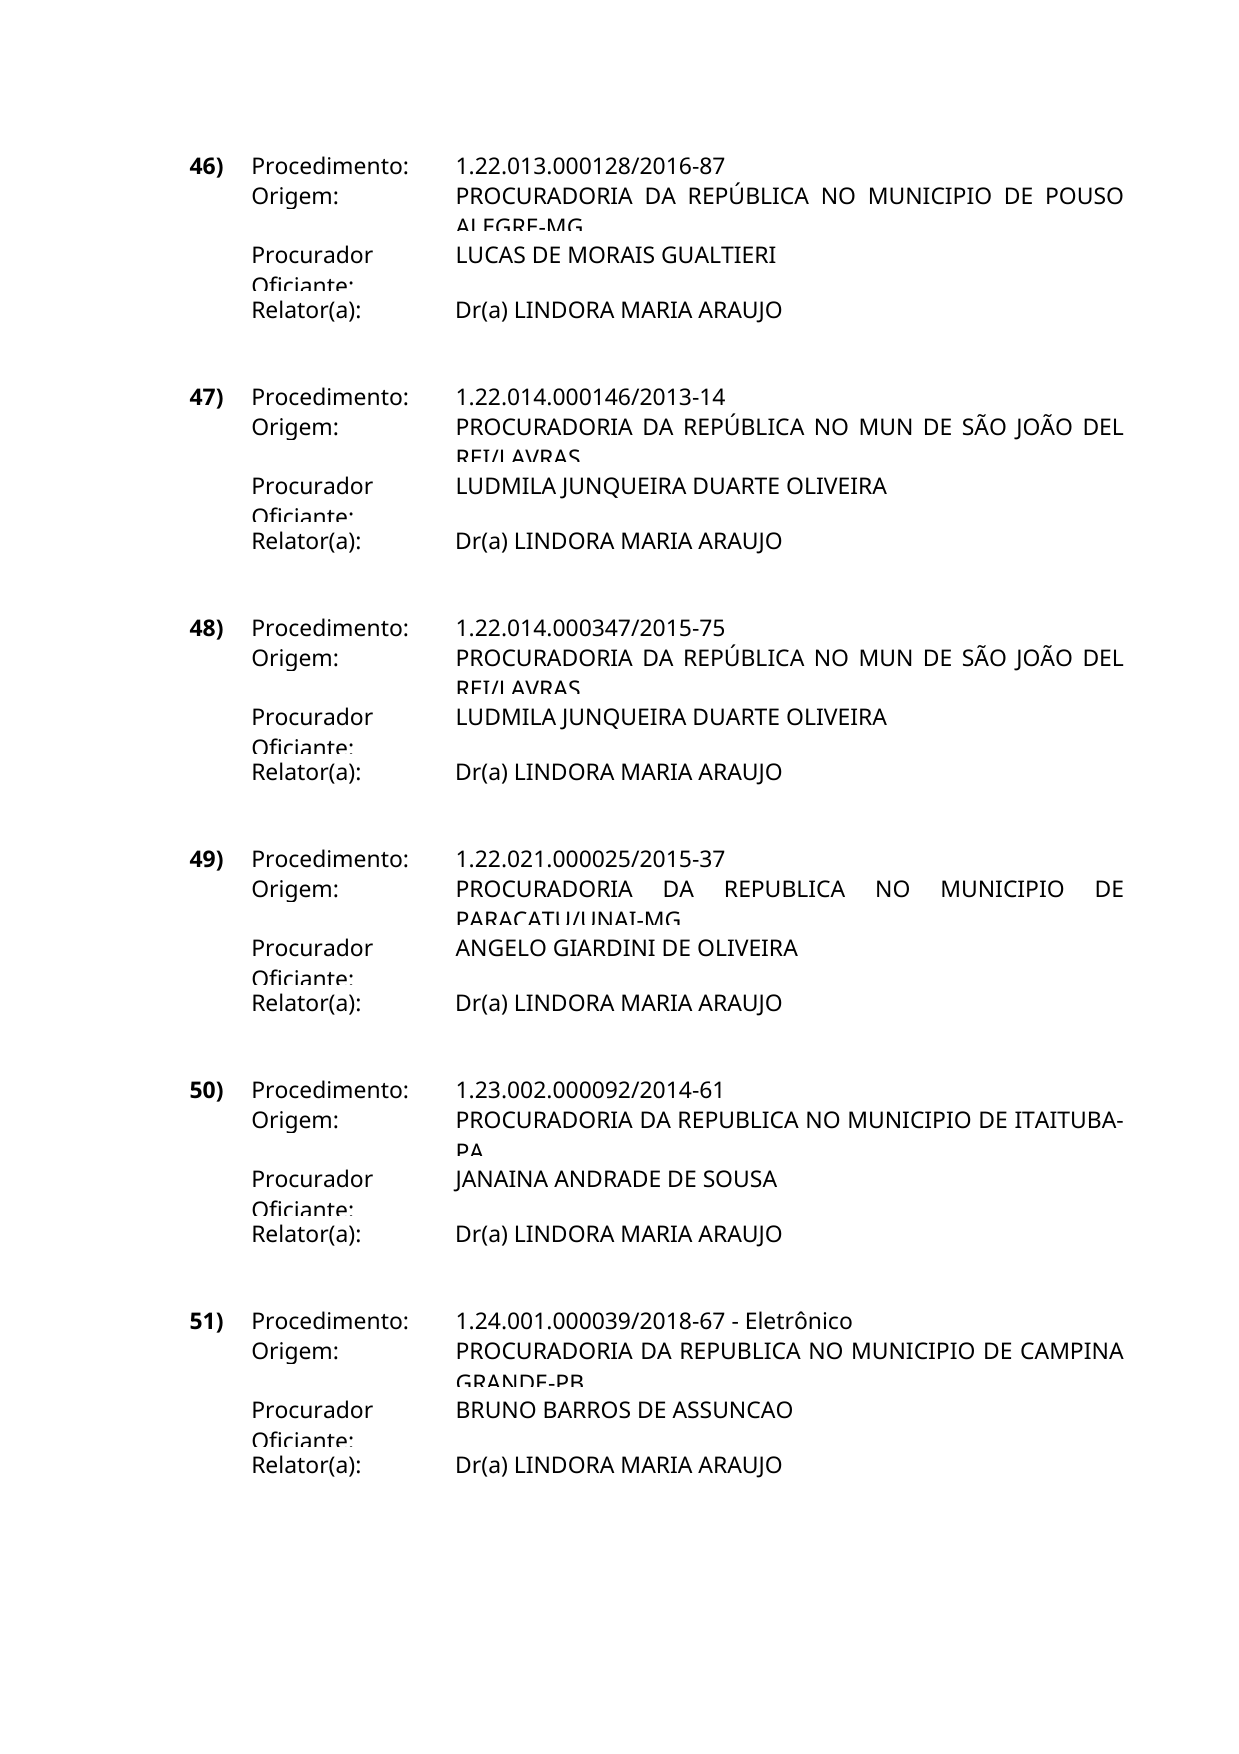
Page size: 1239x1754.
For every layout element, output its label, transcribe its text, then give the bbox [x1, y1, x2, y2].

table_cell [1125, 231, 1239, 238]
table_cell PROCURADORIA DA REPUBLICA NO MUNICIPIO DE PARACATU/UNAI-MG [455, 873, 1124, 924]
table_cell Procedimento: [251, 381, 455, 409]
table_cell [0, 1364, 189, 1386]
table_cell [251, 1364, 455, 1386]
table_cell [1125, 1386, 1239, 1394]
table_cell [455, 324, 1124, 381]
table_cell [1125, 1155, 1239, 1163]
table_cell [189, 1155, 251, 1163]
table_cell [1125, 693, 1239, 701]
table_cell [1125, 555, 1239, 612]
table_cell [189, 987, 251, 1017]
table_cell [0, 381, 189, 409]
table_cell Procedimento: [251, 843, 455, 872]
table_cell [0, 555, 189, 612]
table_cell [189, 525, 251, 555]
table_cell [1125, 1017, 1239, 1074]
table_cell [1125, 1163, 1239, 1214]
table_cell Procurador Oficiante: [251, 1394, 455, 1446]
table_cell [251, 555, 455, 612]
table_cell [0, 1017, 189, 1074]
table_header [189, 0, 251, 150]
table_cell [251, 1155, 455, 1163]
table_cell [0, 1104, 189, 1133]
table_header Relator(a): [251, 525, 455, 554]
table_cell Origem: [251, 1335, 455, 1364]
table_cell Procurador Oficiante: [251, 932, 455, 984]
table_cell [1125, 462, 1239, 469]
table_cell [455, 1248, 1124, 1305]
table_cell [251, 324, 455, 381]
table_cell [0, 932, 189, 983]
table_cell [1125, 1218, 1239, 1248]
table_cell Procedimento: [251, 150, 455, 178]
table_cell Origem: [251, 873, 455, 902]
table_cell Procurador Oficiante: [251, 1163, 455, 1215]
table_cell [455, 231, 1124, 238]
table_cell PROCURADORIA DA REPUBLICA NO MUNICIPIO DE CAMPINA GRANDE-PB [455, 1335, 1124, 1386]
table_cell [0, 693, 189, 701]
table_cell [1125, 381, 1239, 409]
table_cell 49) [189, 843, 251, 872]
table_cell [189, 693, 251, 701]
table_cell [251, 1017, 455, 1074]
table_header Relator(a): [251, 987, 455, 1016]
table_cell Procedimento: [251, 612, 455, 641]
table_cell [189, 1386, 251, 1394]
table_header Dr(a) LINDORA MARIA ARAUJO [455, 525, 1122, 554]
table_cell [0, 1305, 189, 1334]
table_cell [251, 1386, 455, 1394]
table_cell [1125, 924, 1239, 932]
table_cell [251, 902, 455, 924]
table_cell [251, 693, 455, 701]
table_header Relator(a): [251, 756, 455, 785]
table_cell [189, 462, 251, 469]
table_cell 1.23.002.000092/2014-61 [455, 1074, 1124, 1103]
table_cell [0, 209, 189, 231]
table_header [0, 0, 189, 150]
table_cell [189, 924, 251, 932]
table_cell PROCURADORIA DA REPÚBLICA NO MUN DE SÃO JOÃO DEL REI/LAVRAS [455, 411, 1124, 462]
table_cell [0, 1386, 189, 1394]
table_header Dr(a) LINDORA MARIA ARAUJO [455, 1218, 1122, 1247]
table_cell [1125, 671, 1239, 693]
table_cell [189, 671, 251, 693]
table_cell [0, 902, 189, 924]
table_cell ANGELO GIARDINI DE OLIVEIRA [455, 932, 1124, 983]
table_cell [251, 231, 455, 238]
table_cell [1125, 987, 1239, 1017]
table_header Relator(a): [251, 1449, 455, 1478]
table_cell [1125, 1364, 1239, 1386]
table_cell [1125, 525, 1239, 555]
table_cell 1.22.013.000128/2016-87 [455, 150, 1124, 178]
table_cell [189, 440, 251, 462]
table_cell [189, 1133, 251, 1155]
table_cell Procedimento: [251, 1305, 455, 1334]
table_cell [1125, 932, 1239, 983]
table_cell [1125, 1104, 1239, 1133]
table_cell [189, 180, 251, 208]
table_cell Origem: [251, 1104, 455, 1133]
table_cell [0, 701, 189, 752]
table_cell [0, 756, 189, 786]
table_header [251, 0, 455, 150]
table_cell 50) [189, 1074, 251, 1103]
table_cell LUCAS DE MORAIS GUALTIERI [455, 239, 1124, 289]
table_cell [1125, 324, 1239, 381]
table_cell [0, 1335, 189, 1364]
table_cell [0, 411, 189, 439]
table_cell PROCURADORIA DA REPÚBLICA NO MUN DE SÃO JOÃO DEL REI/LAVRAS [455, 642, 1124, 693]
table_cell LUDMILA JUNQUEIRA DUARTE OLIVEIRA [455, 470, 1124, 521]
table_cell [189, 902, 251, 924]
table_cell [251, 924, 455, 932]
table_cell [1125, 1305, 1239, 1334]
table_cell [1125, 756, 1239, 786]
table_cell Procedimento: [251, 1074, 455, 1103]
table_cell [0, 1394, 189, 1445]
table_cell [1125, 1394, 1239, 1445]
table_header Dr(a) LINDORA MARIA ARAUJO [455, 756, 1122, 785]
table_cell [1125, 209, 1239, 231]
table_cell [455, 786, 1124, 843]
table_header Dr(a) LINDORA MARIA ARAUJO [455, 294, 1122, 323]
table_cell [189, 1335, 251, 1364]
table_cell LUDMILA JUNQUEIRA DUARTE OLIVEIRA [455, 701, 1124, 752]
table_cell 51) [189, 1305, 251, 1334]
table_cell [1125, 786, 1239, 843]
table_cell [189, 1017, 251, 1074]
table_cell [455, 555, 1124, 612]
table_cell 1.22.014.000146/2013-14 [455, 381, 1124, 409]
table_cell [1125, 1335, 1239, 1364]
table_cell [0, 873, 189, 902]
table_cell 47) [189, 381, 251, 409]
table_cell [0, 462, 189, 469]
table_cell [251, 786, 455, 843]
table_cell [1125, 180, 1239, 208]
table_header Relator(a): [251, 294, 455, 323]
table_cell [189, 1394, 251, 1445]
table_cell [189, 873, 251, 902]
table_cell [251, 671, 455, 693]
table_cell [0, 786, 189, 843]
table_cell [189, 1449, 251, 1479]
table_cell [189, 756, 251, 786]
table_cell [0, 231, 189, 238]
table_cell [189, 1248, 251, 1305]
table_cell [1125, 1248, 1239, 1305]
table_cell [1125, 411, 1239, 439]
table_cell [1125, 873, 1239, 902]
table_cell [0, 180, 189, 208]
table_cell [189, 239, 251, 289]
table_cell [251, 209, 455, 231]
table_cell [0, 470, 189, 521]
table_cell [189, 1163, 251, 1214]
table_cell [251, 462, 455, 469]
table_cell [0, 239, 189, 289]
table_cell [1125, 843, 1239, 872]
table_header [1125, 0, 1239, 150]
table_cell [1125, 294, 1239, 324]
table_cell [189, 1218, 251, 1248]
table_cell [0, 1449, 189, 1479]
table_cell Origem: [251, 642, 455, 671]
table_header [455, 0, 1124, 150]
table_cell [1125, 701, 1239, 752]
table_cell [189, 1104, 251, 1133]
table_cell [0, 1163, 189, 1214]
table_cell [0, 924, 189, 932]
table_cell PROCURADORIA DA REPÚBLICA NO MUNICIPIO DE POUSO ALEGRE-MG [455, 180, 1124, 231]
table_header Dr(a) LINDORA MARIA ARAUJO [455, 987, 1122, 1016]
table_cell [0, 1074, 189, 1103]
table_cell 48) [189, 612, 251, 641]
table_cell Procurador Oficiante: [251, 470, 455, 522]
table_cell [0, 440, 189, 462]
table_cell Procurador Oficiante: [251, 239, 455, 291]
table_cell 1.22.014.000347/2015-75 [455, 612, 1124, 641]
table_cell [0, 525, 189, 555]
table_cell [0, 987, 189, 1017]
table_cell Origem: [251, 411, 455, 439]
table_cell [0, 1133, 189, 1155]
table_cell [189, 231, 251, 238]
table_cell [455, 693, 1124, 701]
table_cell 1.24.001.000039/2018-67 - Eletrônico [455, 1305, 1124, 1334]
table_cell 1.22.021.000025/2015-37 [455, 843, 1124, 872]
table_cell [0, 294, 189, 324]
table_cell [189, 470, 251, 521]
table_cell [189, 209, 251, 231]
table_cell [1125, 612, 1239, 641]
table_cell [189, 1364, 251, 1386]
table_cell [1125, 1074, 1239, 1103]
table_cell [189, 786, 251, 843]
table_header Dr(a) LINDORA MARIA ARAUJO [455, 1449, 1122, 1478]
table_cell [455, 1155, 1124, 1163]
table_cell [0, 642, 189, 671]
table_cell [189, 411, 251, 439]
table_cell [0, 1218, 189, 1248]
table_cell [0, 324, 189, 381]
table_cell [189, 324, 251, 381]
table_cell PROCURADORIA DA REPUBLICA NO MUNICIPIO DE ITAITUBA-PA [455, 1104, 1124, 1155]
table_cell [1125, 239, 1239, 289]
table_cell [0, 671, 189, 693]
table_cell [251, 1133, 455, 1155]
table_cell [1125, 1133, 1239, 1155]
table_cell [1125, 1449, 1239, 1479]
table_cell [1125, 902, 1239, 924]
table_cell [0, 612, 189, 641]
table_cell [0, 1155, 189, 1163]
table_cell [455, 1386, 1124, 1394]
table_cell [189, 932, 251, 983]
table_header Relator(a): [251, 1218, 455, 1247]
table_cell [455, 924, 1124, 932]
table_cell [0, 843, 189, 872]
table_cell Procurador Oficiante: [251, 701, 455, 753]
table_cell [189, 555, 251, 612]
table_cell [251, 440, 455, 462]
table_cell [251, 1248, 455, 1305]
table_cell [1125, 470, 1239, 521]
table_cell [1125, 642, 1239, 671]
table_cell 46) [189, 150, 251, 178]
table_cell [1125, 440, 1239, 462]
table_cell [1125, 150, 1239, 178]
table_cell [455, 1017, 1124, 1074]
table_cell Origem: [251, 180, 455, 208]
table_cell [189, 642, 251, 671]
table_cell [0, 150, 189, 178]
table_cell [189, 701, 251, 752]
table_cell [455, 462, 1124, 469]
table_cell BRUNO BARROS DE ASSUNCAO [455, 1394, 1124, 1445]
table_cell [0, 1248, 189, 1305]
table_cell JANAINA ANDRADE DE SOUSA [455, 1163, 1124, 1214]
table_cell [189, 294, 251, 324]
